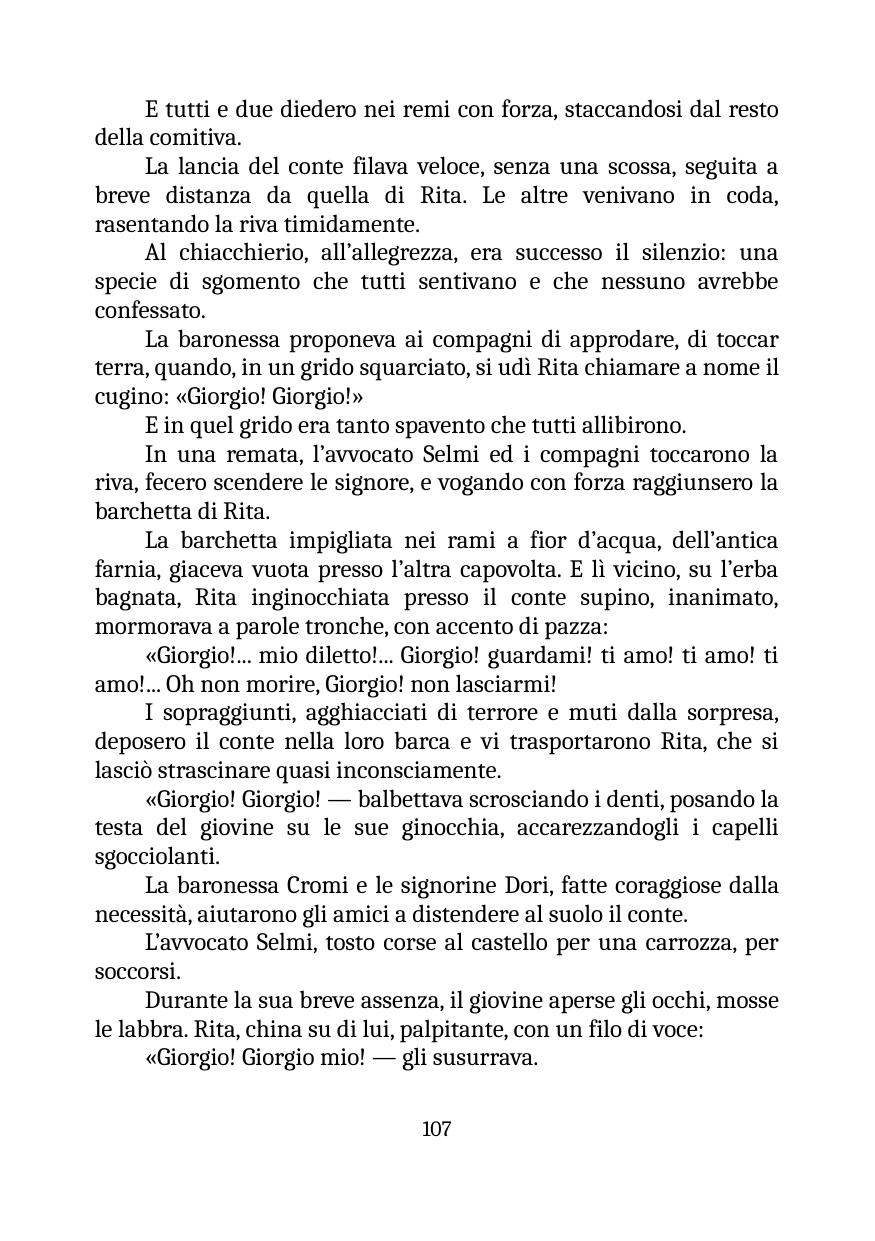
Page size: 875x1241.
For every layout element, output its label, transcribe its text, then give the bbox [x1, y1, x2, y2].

text L’avvocato Selmi, tosto corse al castello per una carrozza, per soccorsi. [94, 928, 779, 986]
text E in quel grido era tanto spavento che tutti allibirono. [94, 411, 779, 439]
text E tutti e due diedero nei remi con forza, staccandosi dal resto della comitiva. [94, 94, 779, 152]
text I sopraggiunti, agghiacciati di terrore e muti dalla sorpresa, deposero il conte nella loro barca e vi trasportarono Rita, che si lasciò strascinare quasi inconsciamente. [94, 698, 779, 784]
text La baronessa Cromi e le signorine Dori, fatte coraggiose dalla necessità, aiutarono gli amici a distendere al suolo il conte. [94, 871, 779, 928]
text La lancia del conte filava veloce, senza una scossa, seguita a breve distanza da quella di Rita. Le altre venivano in coda, rasentando la riva timidamente. [94, 152, 779, 238]
text Durante la sua breve assenza, il giovine aperse gli occhi, mosse le labbra. Rita, china su di lui, palpitante, con un filo di voce: [94, 986, 779, 1043]
text La baronessa proponeva ai compagni di approdare, di toccar terra, quando, in un grido squarciato, si udì Rita chiamare a nome il cugino: «Giorgio! Giorgio!» [94, 324, 779, 411]
text «Giorgio!... mio diletto!... Giorgio! guardami! ti amo! ti amo! ti amo!... Oh non morire, Giorgio! non lasciarmi! [94, 641, 779, 698]
text «Giorgio! Giorgio mio! — gli susurrava. [94, 1043, 779, 1072]
text Al chiacchierio, all’allegrezza, era successo il silenzio: una specie di sgomento che tutti sentivano e che nessuno avrebbe confessato. [94, 238, 779, 324]
text In una remata, l’avvocato Selmi ed i compagni toccarono la riva, fecero scendere le signore, e vogando con forza raggiunsero la barchetta di Rita. [94, 439, 779, 526]
text «Giorgio! Giorgio! — balbettava scrosciando i denti, posando la testa del giovine su le sue ginocchia, accarezzandogli i capelli sgocciolanti. [94, 784, 779, 871]
text La barchetta impigliata nei rami a fior d’acqua, dell’antica farnia, giaceva vuota presso l’altra capovolta. E lì vicino, su l’erba bagnata, Rita inginocchiata presso il conte supino, inanimato, mormorava a parole tronche, con accento di pazza: [94, 526, 779, 641]
